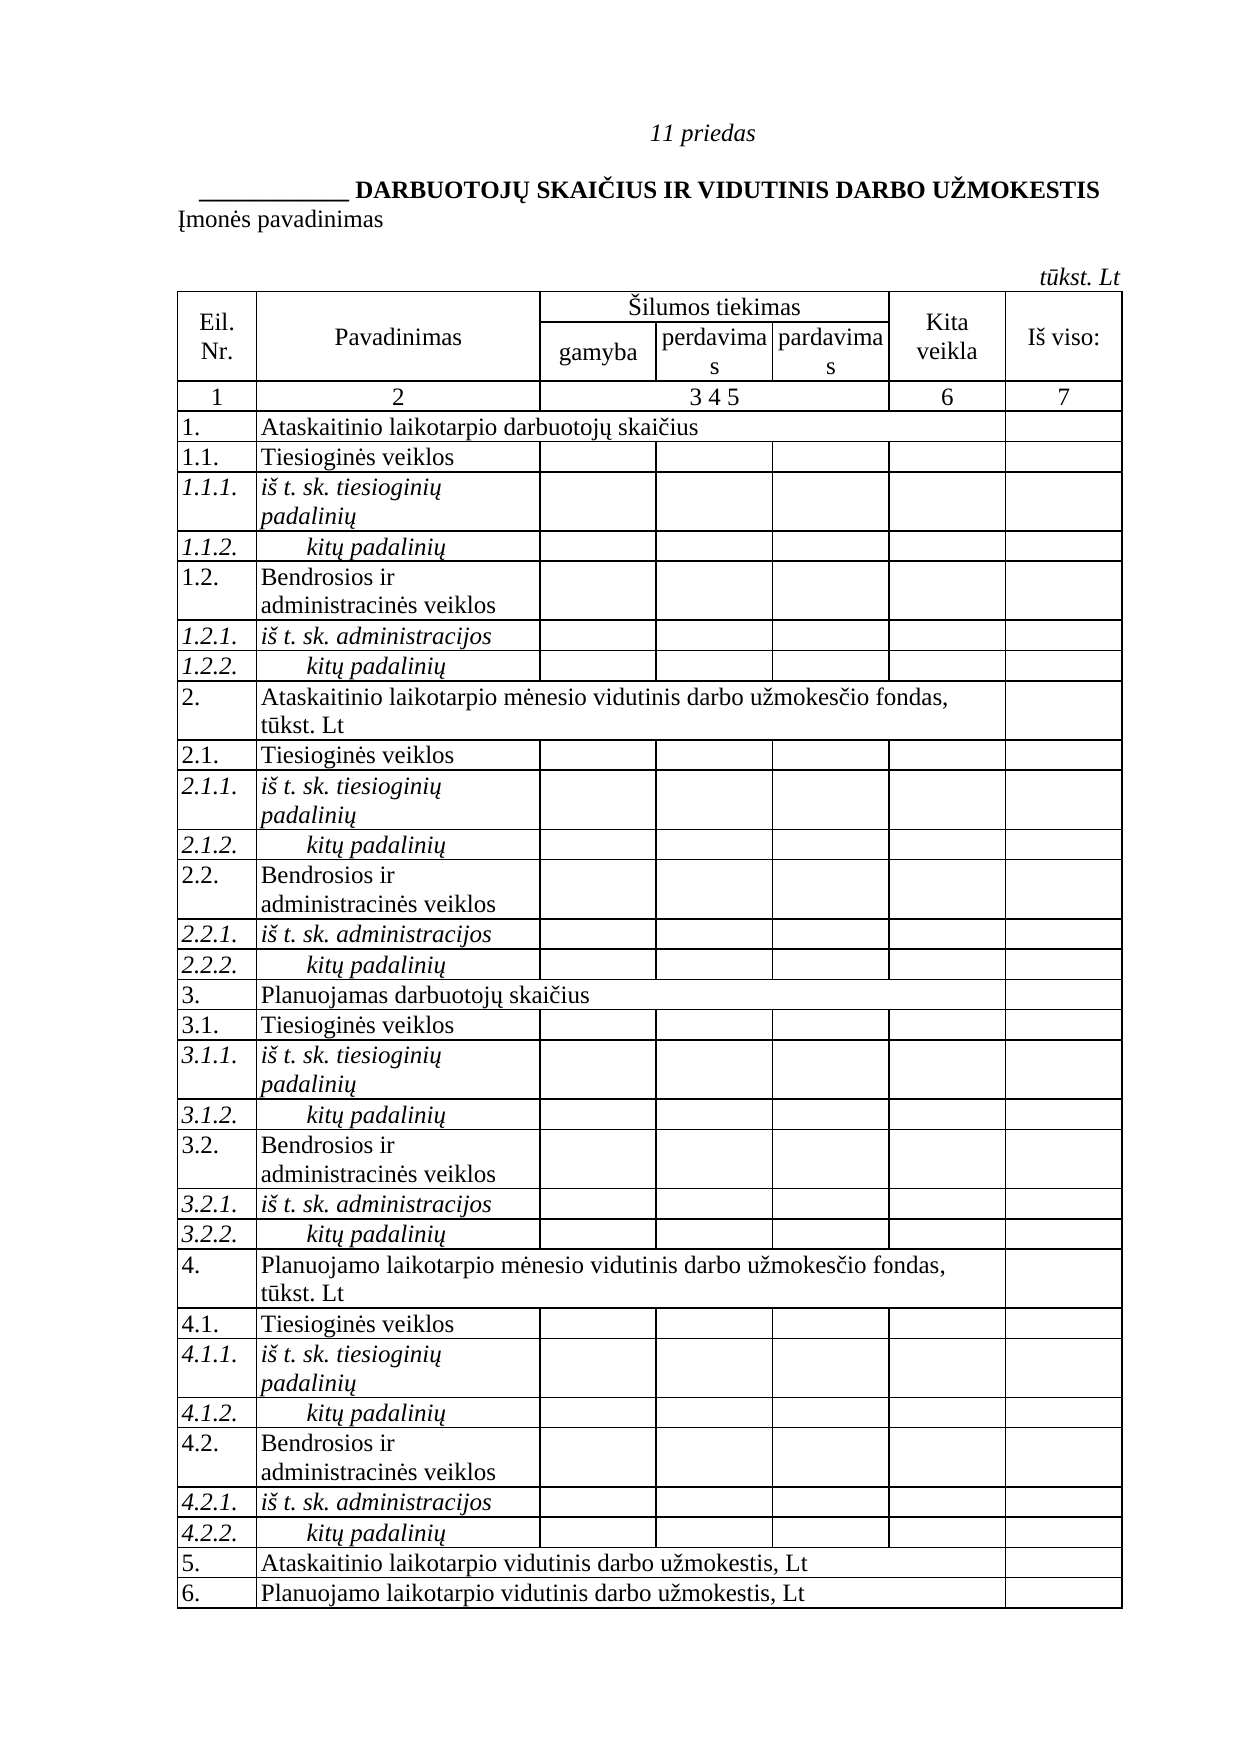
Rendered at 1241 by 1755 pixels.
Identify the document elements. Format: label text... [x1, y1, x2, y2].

table_cell 1.1. [178, 442, 256, 471]
table_cell 1.2.2. [178, 651, 256, 680]
table_cell [773, 1518, 888, 1547]
table_cell [890, 1428, 1005, 1486]
table_cell [890, 562, 1005, 619]
table_cell iš t. sk. tiesioginių padalinių [257, 473, 539, 530]
table_cell Ataskaitinio laikotarpio darbuotojų skaičius [257, 412, 1005, 441]
table_cell 7 [1006, 382, 1121, 410]
table_cell [1006, 1041, 1121, 1098]
table_cell [657, 1428, 772, 1486]
table_cell [657, 1518, 772, 1547]
table_cell 6. [178, 1578, 256, 1607]
table_cell [890, 1339, 1005, 1397]
table_cell [890, 860, 1005, 918]
text 11 priedas [649, 118, 1122, 147]
table_cell kitų padalinių [257, 830, 539, 859]
table_cell [890, 1309, 1005, 1337]
table_cell [773, 1339, 888, 1397]
table_cell [541, 473, 655, 530]
table_cell [773, 651, 888, 680]
table_cell [773, 1488, 888, 1516]
table_cell [657, 473, 772, 530]
table_cell [890, 920, 1005, 948]
table_cell [890, 1100, 1005, 1128]
table_cell Planuojamo laikotarpio mėnesio vidutinis darbo užmokesčio fondas, tūkst. Lt [257, 1250, 1005, 1307]
table_cell [541, 1339, 655, 1397]
table_cell [657, 1339, 772, 1397]
table_header Iš viso: [1006, 292, 1121, 380]
table_cell kitų padalinių [257, 1398, 539, 1427]
table_cell [890, 442, 1005, 471]
table_cell [541, 830, 655, 859]
table_cell kitų padalinių [257, 1518, 539, 1547]
table_cell [1006, 562, 1121, 619]
table_cell Tiesioginės veiklos [257, 1309, 539, 1337]
table_cell kitų padalinių [257, 950, 539, 978]
table_cell [1006, 1010, 1121, 1039]
table_cell 2. [178, 682, 256, 739]
table_cell kitų padalinių [257, 532, 539, 560]
table_cell 5. [178, 1548, 256, 1577]
table_cell [541, 1189, 655, 1218]
table_cell [1006, 1100, 1121, 1128]
table_cell [890, 741, 1005, 769]
table_cell [1006, 1220, 1121, 1248]
table_cell 3.2.1. [178, 1189, 256, 1218]
table_cell [890, 621, 1005, 650]
table_cell [541, 771, 655, 828]
table_header Šilumos tiekimas [541, 292, 888, 321]
table_cell Tiesioginės veiklos [257, 1010, 539, 1039]
table_cell 4.2.2. [178, 1518, 256, 1547]
table_cell [1006, 1488, 1121, 1516]
table_cell Planuojamas darbuotojų skaičius [257, 980, 1005, 1009]
table_cell [541, 950, 655, 978]
table_cell 3.2.2. [178, 1220, 256, 1248]
text Įmonės pavadinimas [177, 204, 1122, 233]
table_cell 4. [178, 1250, 256, 1307]
table_cell [773, 621, 888, 650]
table_cell Bendrosios ir administracinės veiklos [257, 562, 539, 619]
table_cell iš t. sk. tiesioginių padalinių [257, 1041, 539, 1098]
table_cell [890, 532, 1005, 560]
table_cell [1006, 621, 1121, 650]
table_cell [1006, 1578, 1121, 1607]
table_cell [1006, 651, 1121, 680]
table_cell 3.1. [178, 1010, 256, 1039]
table_cell [541, 860, 655, 918]
table_cell Ataskaitinio laikotarpio vidutinis darbo užmokestis, Lt [257, 1548, 1005, 1577]
table_cell Bendrosios ir administracinės veiklos [257, 860, 539, 918]
table_cell [890, 1220, 1005, 1248]
table_cell gamyba [541, 323, 655, 380]
table_cell [890, 950, 1005, 978]
table_cell 6 [890, 382, 1005, 410]
table_cell [773, 442, 888, 471]
table_cell 1. [178, 412, 256, 441]
table_cell [657, 860, 772, 918]
table_cell [1006, 771, 1121, 828]
table_cell [657, 442, 772, 471]
table_cell Bendrosios ir administracinės veiklos [257, 1130, 539, 1187]
table_cell [773, 532, 888, 560]
table_cell [890, 473, 1005, 530]
table_cell [541, 532, 655, 560]
table_cell [657, 1189, 772, 1218]
table_cell [1006, 950, 1121, 978]
table_cell [541, 1130, 655, 1187]
table_cell [541, 621, 655, 650]
table_cell [773, 830, 888, 859]
table_cell 2.1.2. [178, 830, 256, 859]
table_cell [890, 1398, 1005, 1427]
table_cell [773, 1309, 888, 1337]
table_cell 3.1.2. [178, 1100, 256, 1128]
table_cell iš t. sk. administracijos [257, 621, 539, 650]
table_cell [1006, 1250, 1121, 1307]
table_cell [541, 651, 655, 680]
table_cell [541, 442, 655, 471]
table_cell 4.2.1. [178, 1488, 256, 1516]
table_cell [657, 1100, 772, 1128]
table_cell [541, 562, 655, 619]
table_cell 2.2.1. [178, 920, 256, 948]
table_cell [773, 1428, 888, 1486]
table_cell 2 [257, 382, 539, 410]
table_header Pavadinimas [257, 292, 539, 380]
table_cell [1006, 442, 1121, 471]
table_cell 1 [178, 382, 256, 410]
table_cell 4.1.1. [178, 1339, 256, 1397]
table_cell [541, 741, 655, 769]
table_cell [890, 1010, 1005, 1039]
table_cell [1006, 1189, 1121, 1218]
table_cell kitų padalinių [257, 1220, 539, 1248]
table_cell [657, 651, 772, 680]
table_cell [657, 950, 772, 978]
table_cell [773, 1189, 888, 1218]
table_cell [1006, 860, 1121, 918]
table_header Kita veikla [890, 292, 1005, 380]
table_cell [773, 1398, 888, 1427]
table_cell [773, 1130, 888, 1187]
table_cell [773, 562, 888, 619]
table_cell [657, 1010, 772, 1039]
table_cell [657, 1041, 772, 1098]
table_cell iš t. sk. tiesioginių padalinių [257, 771, 539, 828]
table_cell [773, 771, 888, 828]
table_cell [1006, 1518, 1121, 1547]
table_cell [541, 920, 655, 948]
table_cell [1006, 1398, 1121, 1427]
table_cell [657, 1130, 772, 1187]
table_cell 4.1.2. [178, 1398, 256, 1427]
table_cell [1006, 473, 1121, 530]
table_cell [773, 950, 888, 978]
table_cell 4.2. [178, 1428, 256, 1486]
table_cell [1006, 532, 1121, 560]
table_cell [773, 1041, 888, 1098]
table_cell [1006, 1548, 1121, 1577]
table_cell [773, 1010, 888, 1039]
table_cell iš t. sk. tiesioginių padalinių [257, 1339, 539, 1397]
table_cell [1006, 741, 1121, 769]
table_cell [541, 1398, 655, 1427]
table_cell [657, 1398, 772, 1427]
table_cell [657, 621, 772, 650]
table_cell [773, 1220, 888, 1248]
table_cell 2.1.1. [178, 771, 256, 828]
table_cell [890, 1041, 1005, 1098]
table_cell [773, 920, 888, 948]
table_cell [657, 771, 772, 828]
table_cell [1006, 830, 1121, 859]
table_cell iš t. sk. administracijos [257, 920, 539, 948]
text tūkst. Lt [177, 262, 1122, 291]
table_cell [1006, 1130, 1121, 1187]
table_cell [541, 1041, 655, 1098]
table_cell [890, 771, 1005, 828]
table_cell [1006, 1428, 1121, 1486]
table_cell [773, 741, 888, 769]
table_cell [773, 1100, 888, 1128]
table_cell 3.2. [178, 1130, 256, 1187]
table_header Eil. Nr. [178, 292, 256, 380]
table_cell kitų padalinių [257, 651, 539, 680]
table_cell 2.2. [178, 860, 256, 918]
table_cell 2.1. [178, 741, 256, 769]
table_cell Planuojamo laikotarpio vidutinis darbo užmokestis, Lt [257, 1578, 1005, 1607]
table_cell 4.1. [178, 1309, 256, 1337]
table_cell [541, 1220, 655, 1248]
table_cell [1006, 682, 1121, 739]
table_cell [657, 920, 772, 948]
table_cell [773, 860, 888, 918]
table_cell Ataskaitinio laikotarpio mėnesio vidutinis darbo užmokesčio fondas, tūkst. Lt [257, 682, 1005, 739]
table_cell [541, 1100, 655, 1128]
table_cell kitų padalinių [257, 1100, 539, 1128]
table_cell iš t. sk. administracijos [257, 1488, 539, 1516]
table_cell [541, 1488, 655, 1516]
table_cell [1006, 920, 1121, 948]
table_cell [541, 1010, 655, 1039]
table_cell [890, 1488, 1005, 1516]
table_cell pardavimas [773, 323, 888, 380]
table_cell 3.1.1. [178, 1041, 256, 1098]
table_cell [773, 473, 888, 530]
table_cell [657, 1309, 772, 1337]
table_cell [657, 1488, 772, 1516]
table_cell [1006, 980, 1121, 1009]
table_cell [657, 830, 772, 859]
table_cell Tiesioginės veiklos [257, 741, 539, 769]
table_cell iš t. sk. administracijos [257, 1189, 539, 1218]
table_cell [1006, 412, 1121, 441]
table_cell 1.2.1. [178, 621, 256, 650]
table_cell [1006, 1339, 1121, 1397]
table_cell [657, 532, 772, 560]
table_cell [890, 651, 1005, 680]
table_cell [890, 1189, 1005, 1218]
table_cell Bendrosios ir administracinės veiklos [257, 1428, 539, 1486]
table_cell [657, 1220, 772, 1248]
table_cell 2.2.2. [178, 950, 256, 978]
table_cell perdavimas [657, 323, 772, 380]
table_cell 3. [178, 980, 256, 1009]
table_cell [541, 1428, 655, 1486]
table_cell 1.1.2. [178, 532, 256, 560]
table_cell [890, 1130, 1005, 1187]
table_cell [1006, 1309, 1121, 1337]
table_cell Tiesioginės veiklos [257, 442, 539, 471]
table_cell [657, 562, 772, 619]
table_cell [890, 1518, 1005, 1547]
table_cell 1.1.1. [178, 473, 256, 530]
table_cell 1.2. [178, 562, 256, 619]
table_cell [541, 1518, 655, 1547]
text ____________ DARBUOTOJŲ SKAIČIUS IR VIDUTINIS DARBO UŽMOKESTIS [177, 176, 1122, 204]
table_cell [890, 830, 1005, 859]
table_cell 3 4 5 [541, 382, 888, 410]
table_cell [657, 741, 772, 769]
table_cell [541, 1309, 655, 1337]
